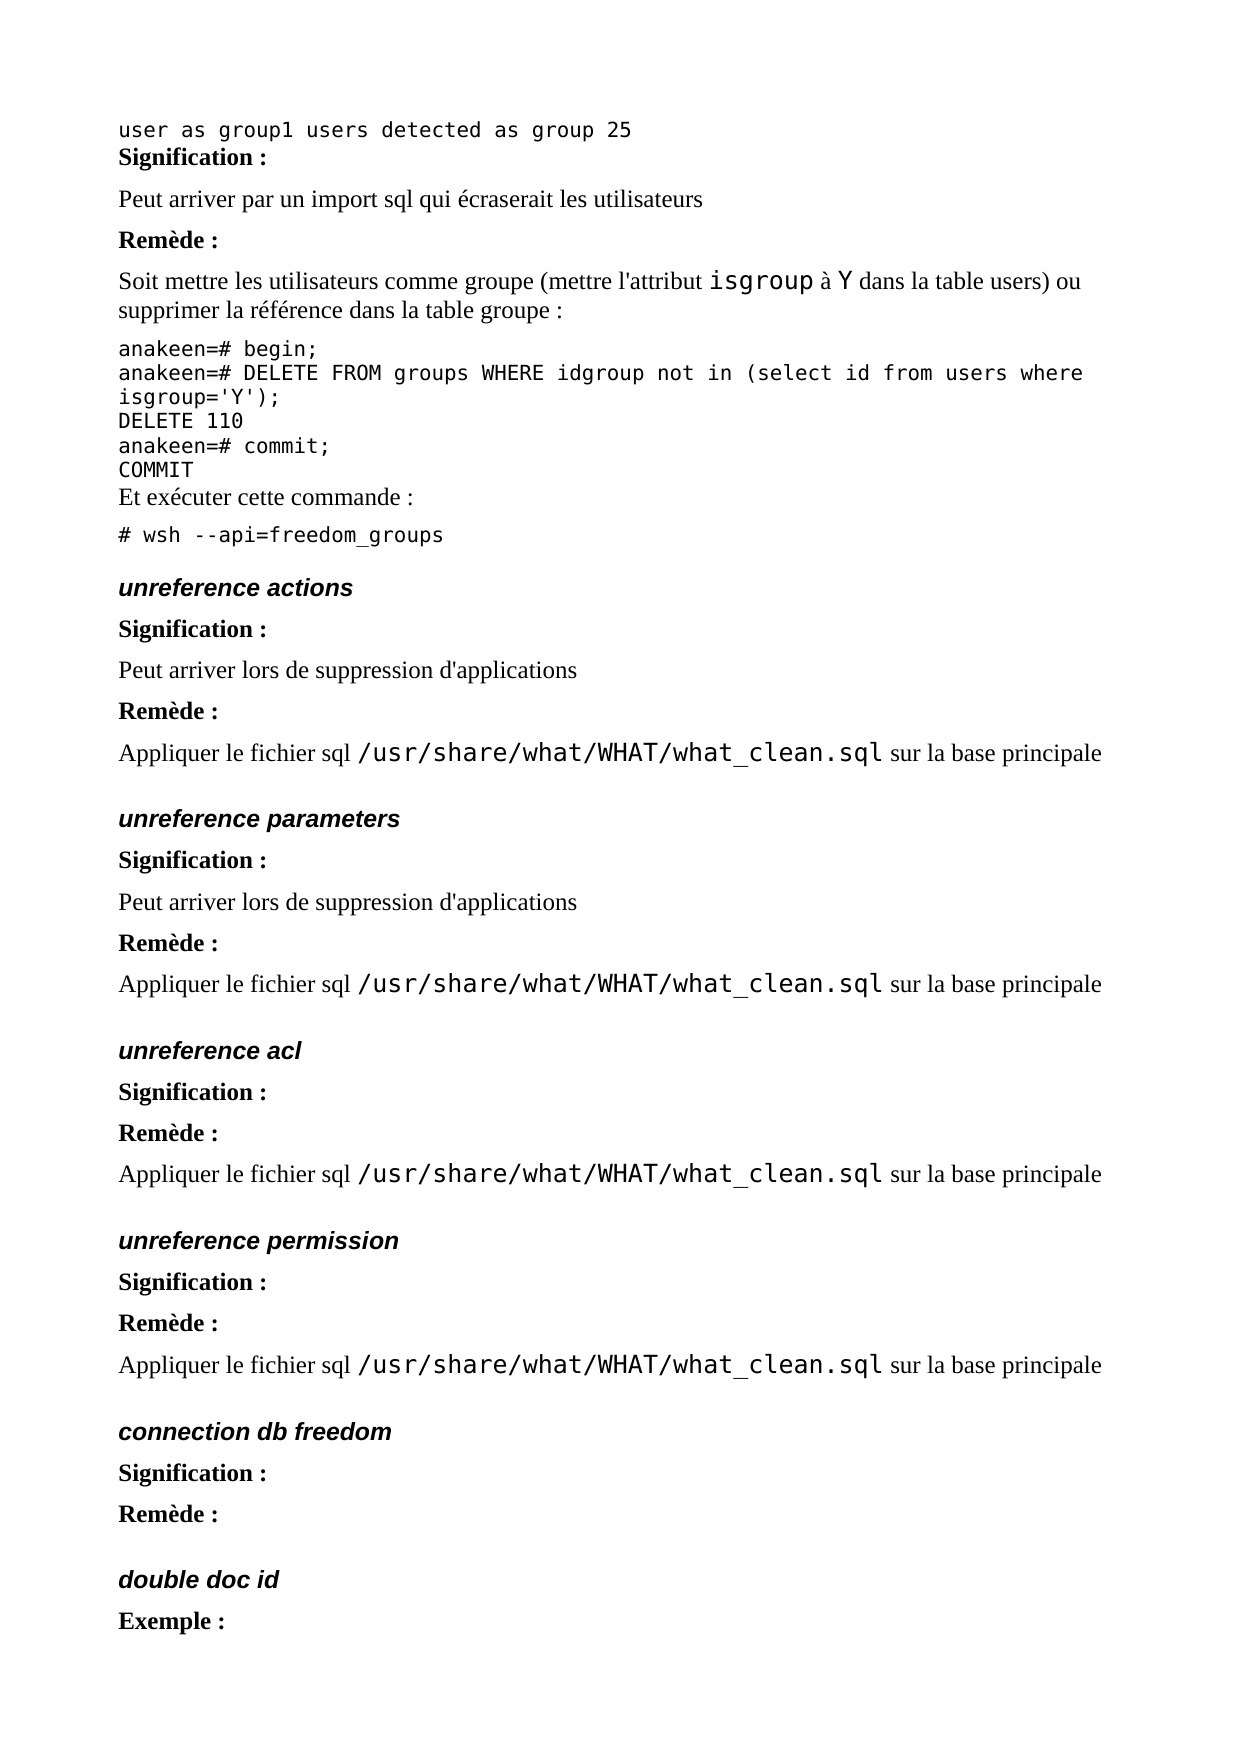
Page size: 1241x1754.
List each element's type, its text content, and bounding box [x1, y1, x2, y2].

text Signification : [118, 142, 1122, 171]
subtitle unreference permission [118, 1226, 1122, 1255]
text Remède : [118, 225, 1122, 254]
text Remède : [118, 928, 1122, 957]
subtitle unreference acl [118, 1036, 1122, 1064]
text # wsh --api=freedom_groups [118, 523, 1122, 548]
subtitle double doc id [118, 1565, 1122, 1594]
text Signification : [118, 1267, 1122, 1296]
subtitle unreference actions [118, 573, 1122, 601]
text Et exécuter cette commande : [118, 482, 1122, 511]
text Signification : [118, 1458, 1122, 1486]
text Peut arriver lors de suppression d'applications [118, 887, 1122, 915]
text Signification : [118, 845, 1122, 874]
text Remède : [118, 1499, 1122, 1528]
text Appliquer le fichier sql /usr/share/what/WHAT/what_clean.sql sur la base principale [118, 738, 1122, 767]
text Peut arriver lors de suppression d'applications [118, 655, 1122, 684]
text Remède : [118, 1118, 1122, 1147]
text user as group1 users detected as group 25 [118, 118, 1122, 142]
text Exemple : [118, 1606, 1122, 1635]
text Appliquer le fichier sql /usr/share/what/WHAT/what_clean.sql sur la base principale [118, 1159, 1122, 1189]
text Peut arriver par un import sql qui écraserait les utilisateurs [118, 184, 1122, 212]
text Signification : [118, 1077, 1122, 1106]
text Soit mettre les utilisateurs comme groupe (mettre l'attribut isgroup à Y dans la table users) ou supprimer la référence dans la table groupe : [118, 266, 1122, 324]
text Signification : [118, 614, 1122, 643]
text Appliquer le fichier sql /usr/share/what/WHAT/what_clean.sql sur la base principale [118, 969, 1122, 998]
subtitle unreference parameters [118, 804, 1122, 833]
subtitle connection db freedom [118, 1417, 1122, 1445]
text Remède : [118, 1308, 1122, 1337]
text anakeen=# begin; anakeen=# DELETE FROM groups WHERE idgroup not in (select id from users where isgroup='Y'); DELETE 110 anakeen=# commit; COMMIT [118, 337, 1122, 482]
text Remède : [118, 696, 1122, 725]
text Appliquer le fichier sql /usr/share/what/WHAT/what_clean.sql sur la base principale [118, 1350, 1122, 1379]
